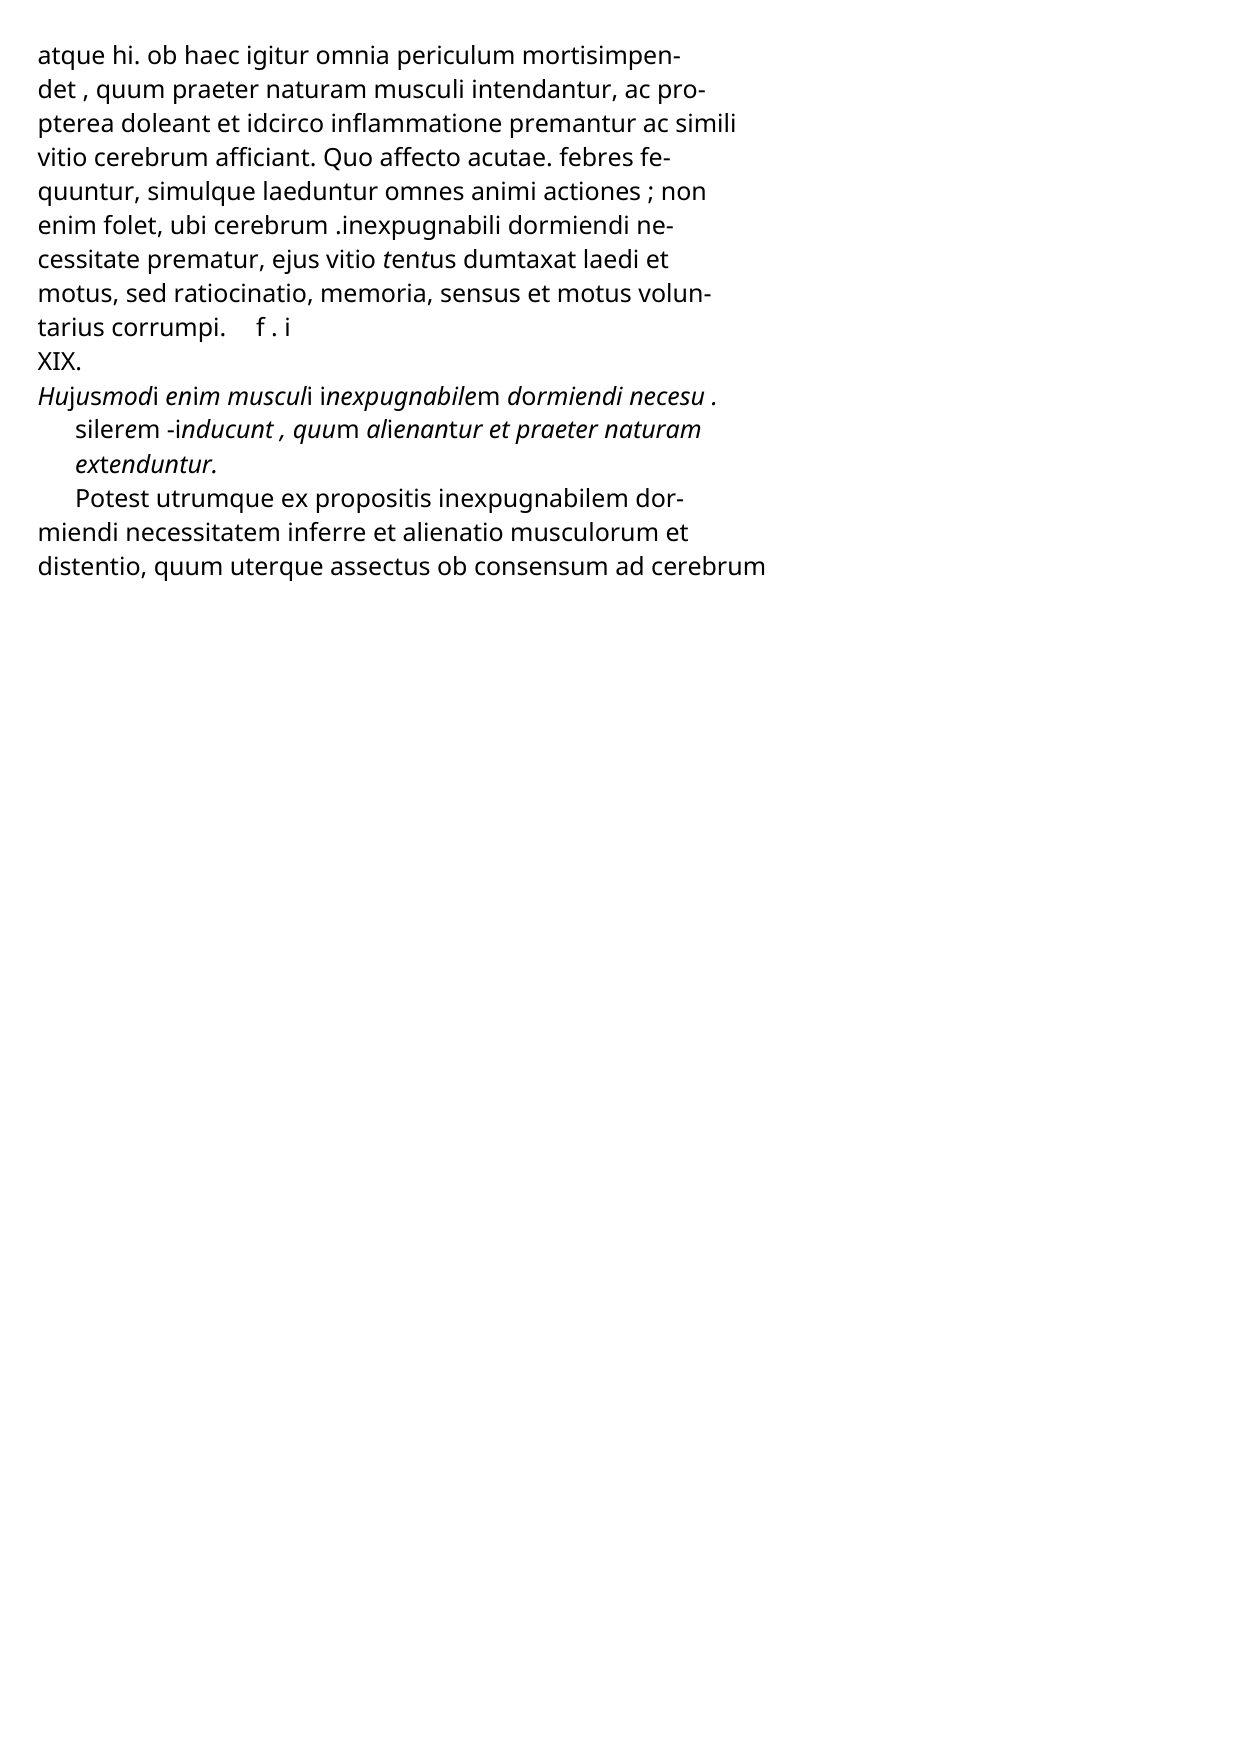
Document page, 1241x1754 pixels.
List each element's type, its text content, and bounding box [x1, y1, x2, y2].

text Potest utrumque ex propositis inexpugnabilem dor- miendi necessitatem inferre et alienatio musculorum et distentio, quum uterque assectus ob consensum ad cerebrum [37, 480, 1203, 582]
text atque hi. ob haec igitur omnia periculum mortisimpen- det , quum praeter naturam musculi intendantur, ac pro- pterea doleant et idcirco inflammatione premantur ac simili vitio cerebrum afficiant. Quo affecto acutae. febres fe- quuntur, simulque laeduntur omnes animi actiones ; non enim folet, ubi cerebrum .inexpugnabili dormiendi ne- cessitate prematur, ejus vitio tentus dumtaxat laedi et motus, sed ratiocinatio, memoria, sensus et motus volun- tarius corrumpi. f . i [37, 37, 1203, 344]
text XIX. [37, 344, 1203, 378]
text Hujusmodi enim musculi inexpugnabilem dormiendi necesu . silerem -inducunt , quum alienantur et praeter naturam extenduntur. [37, 378, 1203, 480]
